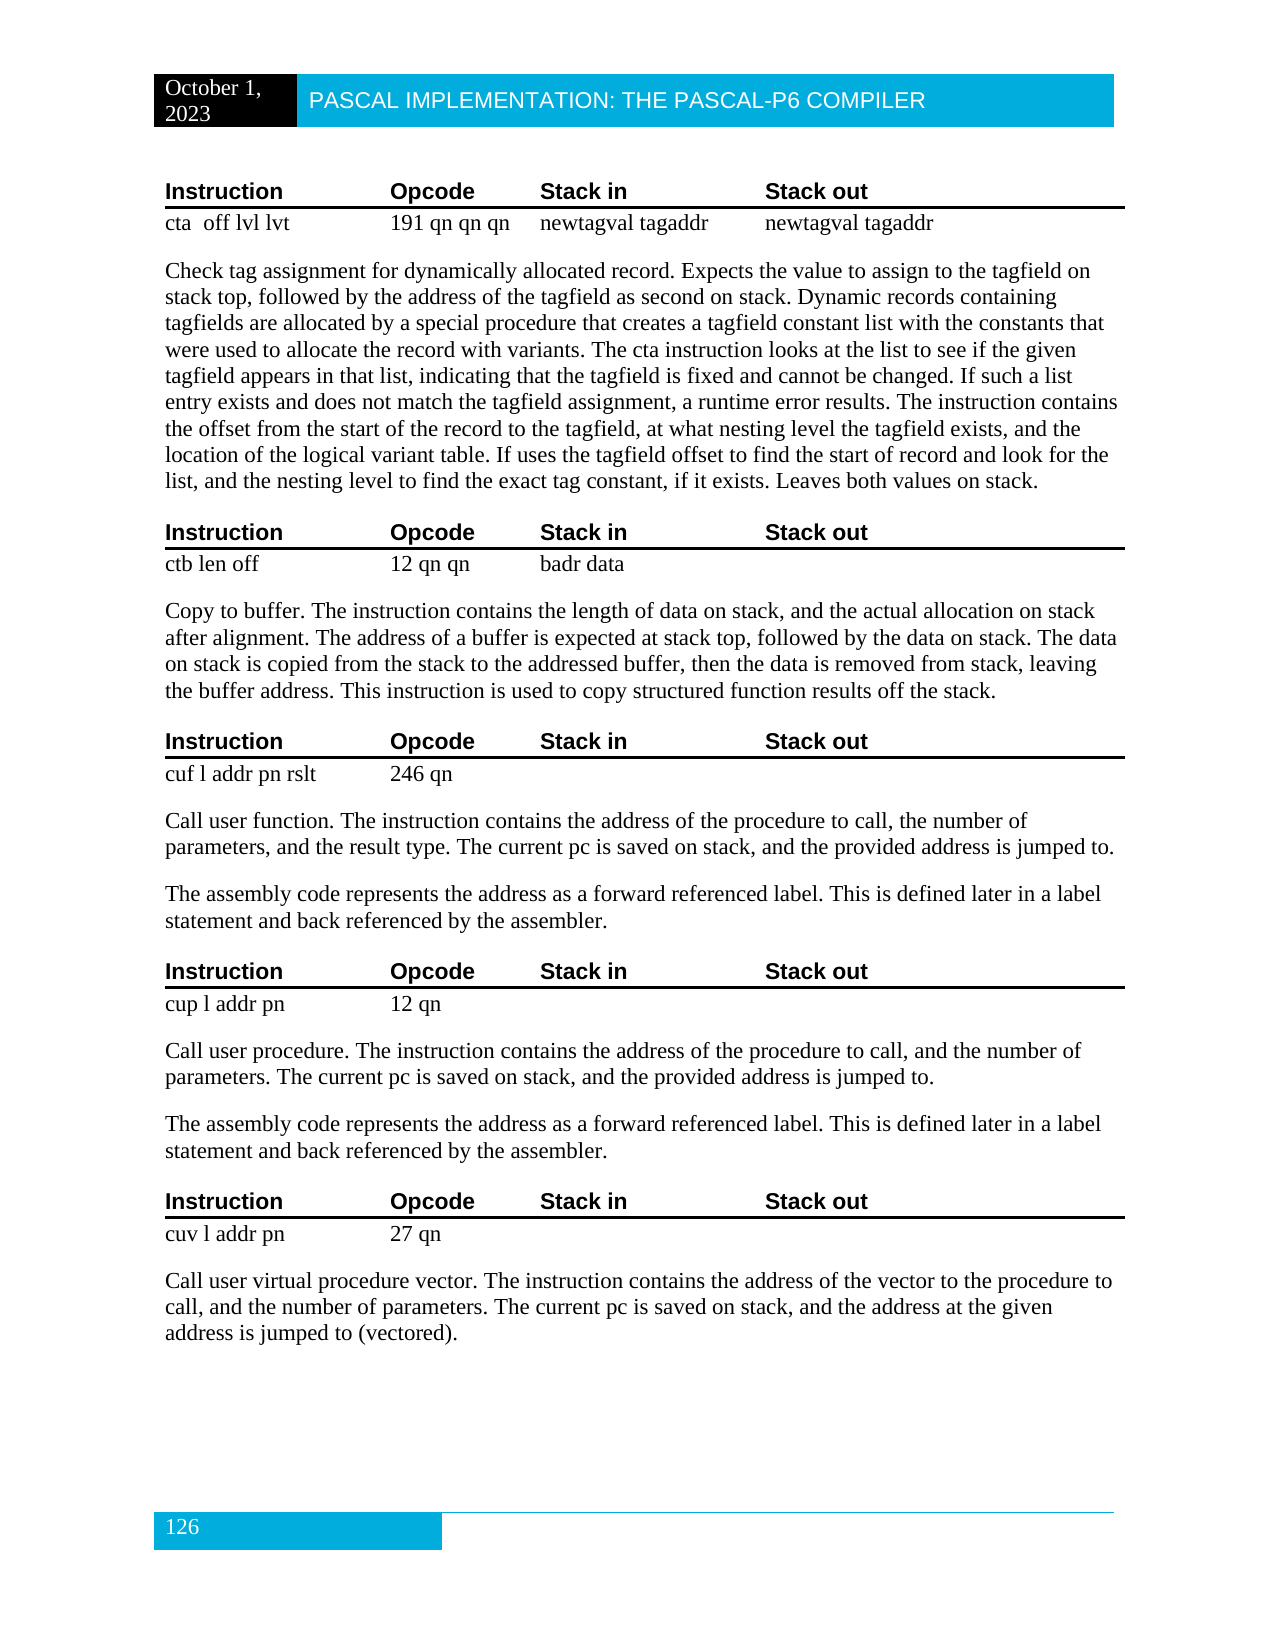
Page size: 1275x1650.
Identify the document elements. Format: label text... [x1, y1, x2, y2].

text The assembly code represents the address as a forward referenced label. This is defined later in a label statement and back referenced by the assembler. [165, 880, 1125, 933]
text cup l addr pn 12 qn [165, 989, 1125, 1016]
text Copy to buffer. The instruction contains the length of data on stack, and the actual allocation on stack after alignment. The address of a buffer is expected at stack top, followed by the data on stack. The data on stack is copied from the stack to the addressed buffer, then the data is removed from stack, leaving the buffer address. This instruction is used to copy structured function results off the stack. [165, 598, 1125, 703]
text Call user virtual procedure vector. The instruction contains the address of the vector to the procedure to call, and the number of parameters. The current pc is saved on stack, and the address at the given address is jumped to (vectored). [165, 1267, 1125, 1346]
text Call user function. The instruction contains the address of the procedure to call, the number of parameters, and the result type. The current pc is saved on stack, and the provided address is jumped to. [165, 807, 1125, 859]
text Check tag assignment for dynamically allocated record. Expects the value to assign to the tagfield on stack top, followed by the address of the tagfield as second on stack. Dynamic records containing tagfields are allocated by a special procedure that creates a tagfield constant list with the constants that were used to allocate the record with variants. The cta instruction looks at the list to see if the given tagfield appears in that list, indicating that the tagfield is fixed and cannot be changed. If such a list entry exists and does not match the tagfield assignment, a runtime error results. The instruction contains the offset from the start of the record to the tagfield, at what nesting level the tagfield exists, and the location of the logical variant table. If uses the tagfield offset to find the start of record and look for the list, and the nesting level to find the exact tag constant, if it exists. Leaves both values on stack. [165, 257, 1125, 494]
text Instruction Opcode Stack in Stack out [165, 178, 1125, 206]
text Instruction Opcode Stack in Stack out [165, 958, 1125, 986]
text cuv l addr pn 27 qn [165, 1219, 1125, 1246]
text Instruction Opcode Stack in Stack out [165, 1188, 1125, 1216]
text ctb len off 12 qn qn badr data [165, 550, 1125, 577]
text Call user procedure. The instruction contains the address of the procedure to call, and the number of parameters. The current pc is saved on stack, and the provided address is jumped to. [165, 1037, 1125, 1089]
text cta off lvl lvt 191 qn qn qn newtagval tagaddr newtagval tagaddr [165, 209, 1125, 236]
text The assembly code represents the address as a forward referenced label. This is defined later in a label statement and back referenced by the assembler. [165, 1110, 1125, 1163]
text cuf l addr pn rslt 246 qn [165, 759, 1125, 786]
text Instruction Opcode Stack in Stack out [165, 728, 1125, 756]
text Instruction Opcode Stack in Stack out [165, 519, 1125, 547]
